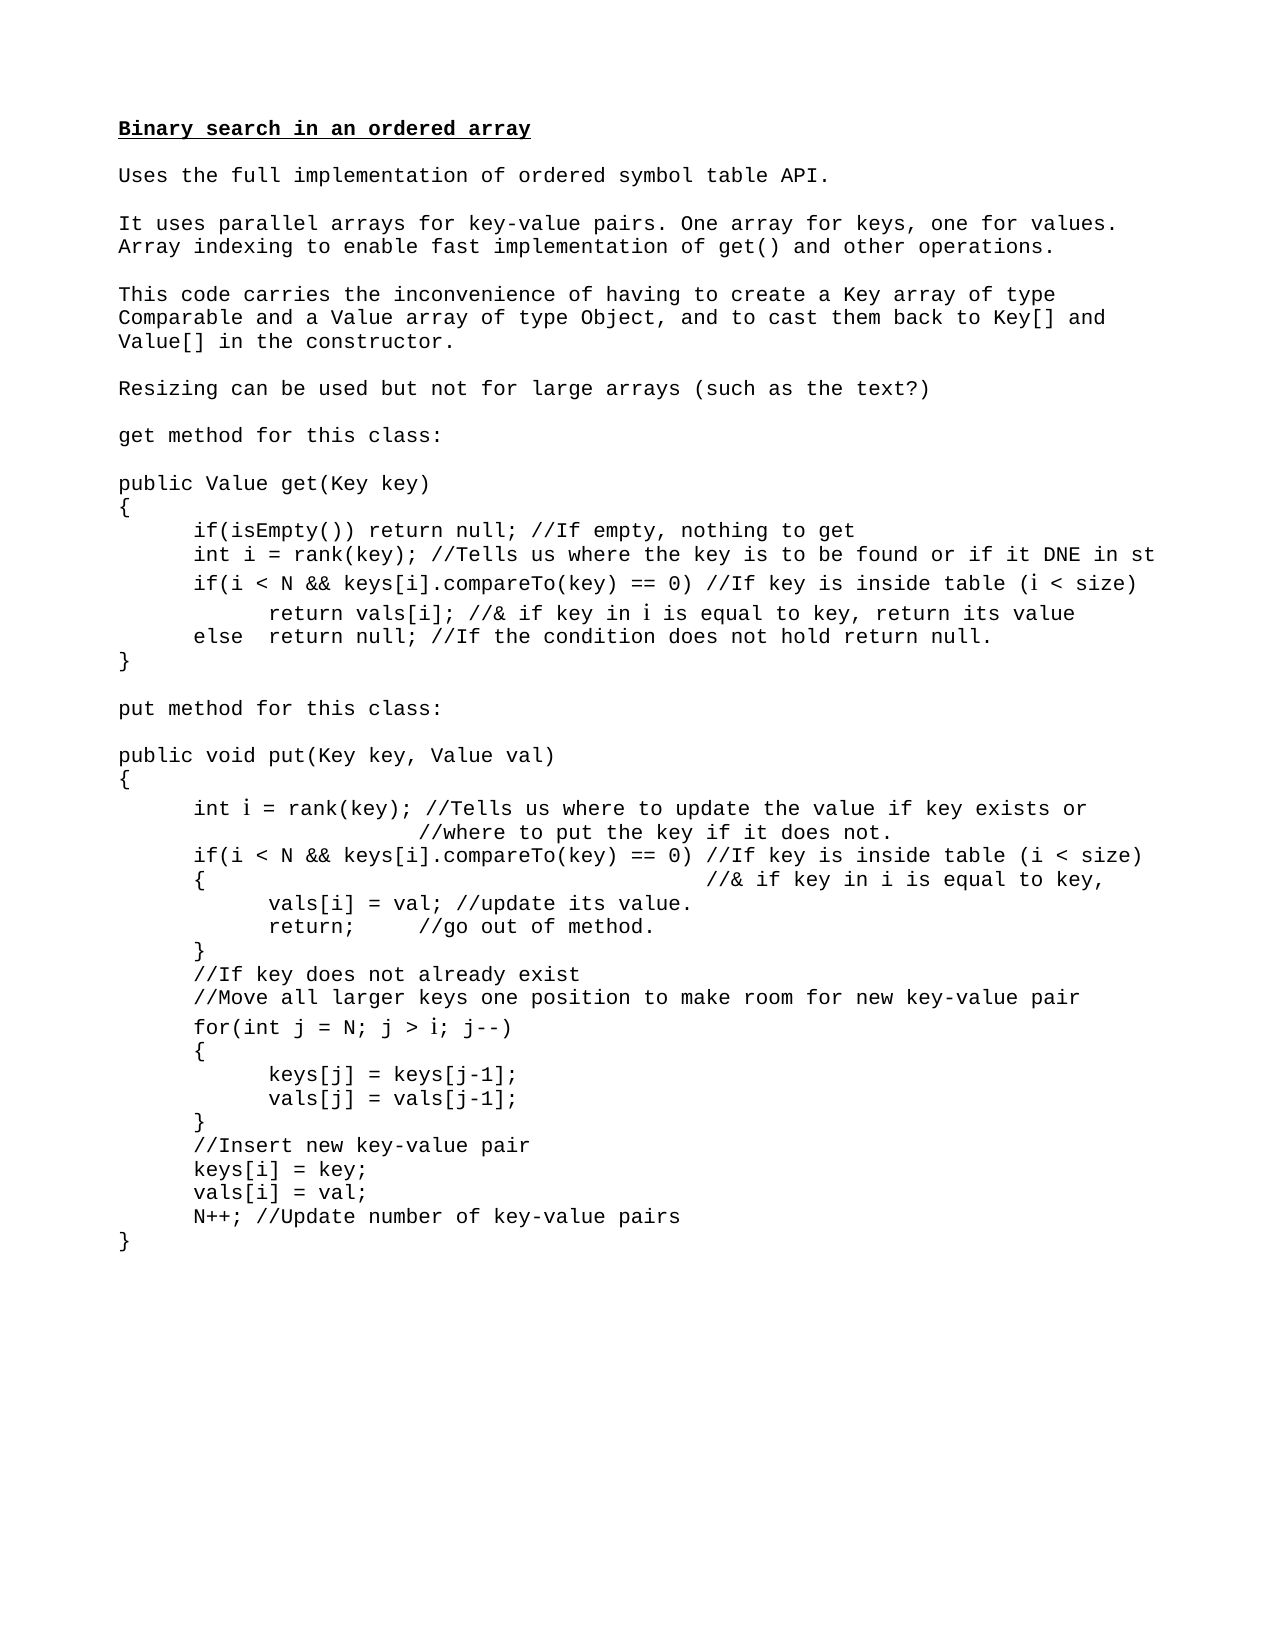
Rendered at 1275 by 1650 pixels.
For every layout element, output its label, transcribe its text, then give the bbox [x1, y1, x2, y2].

text vals[i] = val; [118, 1182, 1157, 1206]
text } [118, 1229, 1157, 1253]
text if(isEmpty()) return null; //If empty, nothing to get [118, 520, 1157, 544]
text get method for this class: [118, 426, 1157, 449]
text Uses the full implementation of ordered symbol table API. [118, 165, 1157, 189]
text } [118, 940, 1157, 963]
text public Value get(Key key) [118, 473, 1157, 496]
text } [118, 650, 1157, 674]
text else return null; //If the condition does not hold return null. [118, 627, 1157, 650]
text public void put(Key key, Value val) [118, 745, 1157, 768]
text keys[i] = key; [118, 1159, 1157, 1182]
text vals[j] = vals[j-1]; [118, 1088, 1157, 1111]
text Resizing can be used but not for large arrays (such as the text?) [118, 378, 1157, 402]
text return vals[i]; //& if key in i is equal to key, return its value [118, 597, 1157, 627]
text if(i < N && keys[i].compareTo(key) == 0) //If key is inside table (i < size) [118, 567, 1157, 597]
text int i = rank(key); //Tells us where the key is to be found or if it DNE in st [118, 544, 1157, 567]
text { [118, 1040, 1157, 1064]
text return; //go out of method. [118, 916, 1157, 940]
text N++; //Update number of key-value pairs [118, 1206, 1157, 1229]
text { [118, 768, 1157, 792]
text if(i < N && keys[i].compareTo(key) == 0) //If key is inside table (i < size) [118, 845, 1157, 869]
text //If key does not already exist [118, 963, 1157, 987]
text keys[j] = keys[j-1]; [118, 1064, 1157, 1088]
text int i = rank(key); //Tells us where to update the value if key exists or [118, 792, 1157, 822]
text //where to put the key if it does not. [118, 822, 1157, 845]
text Binary search in an ordered array [118, 118, 1157, 142]
text //Move all larger keys one position to make room for new key-value pair [118, 987, 1157, 1011]
text { [118, 496, 1157, 520]
text This code carries the inconvenience of having to create a Key array of type Comparable and a Value array of type Object, and to cast them back to Key[] and Value[] in the constructor. [118, 284, 1157, 354]
text It uses parallel arrays for key-value pairs. One array for keys, one for values. Array indexing to enable fast implementation of get() and other operations. [118, 213, 1157, 260]
text //Insert new key-value pair [118, 1135, 1157, 1159]
text } [118, 1111, 1157, 1135]
text put method for this class: [118, 697, 1157, 721]
text for(int j = N; j > i; j--) [118, 1011, 1157, 1040]
text { //& if key in i is equal to key, [118, 869, 1157, 893]
text vals[i] = val; //update its value. [118, 893, 1157, 916]
